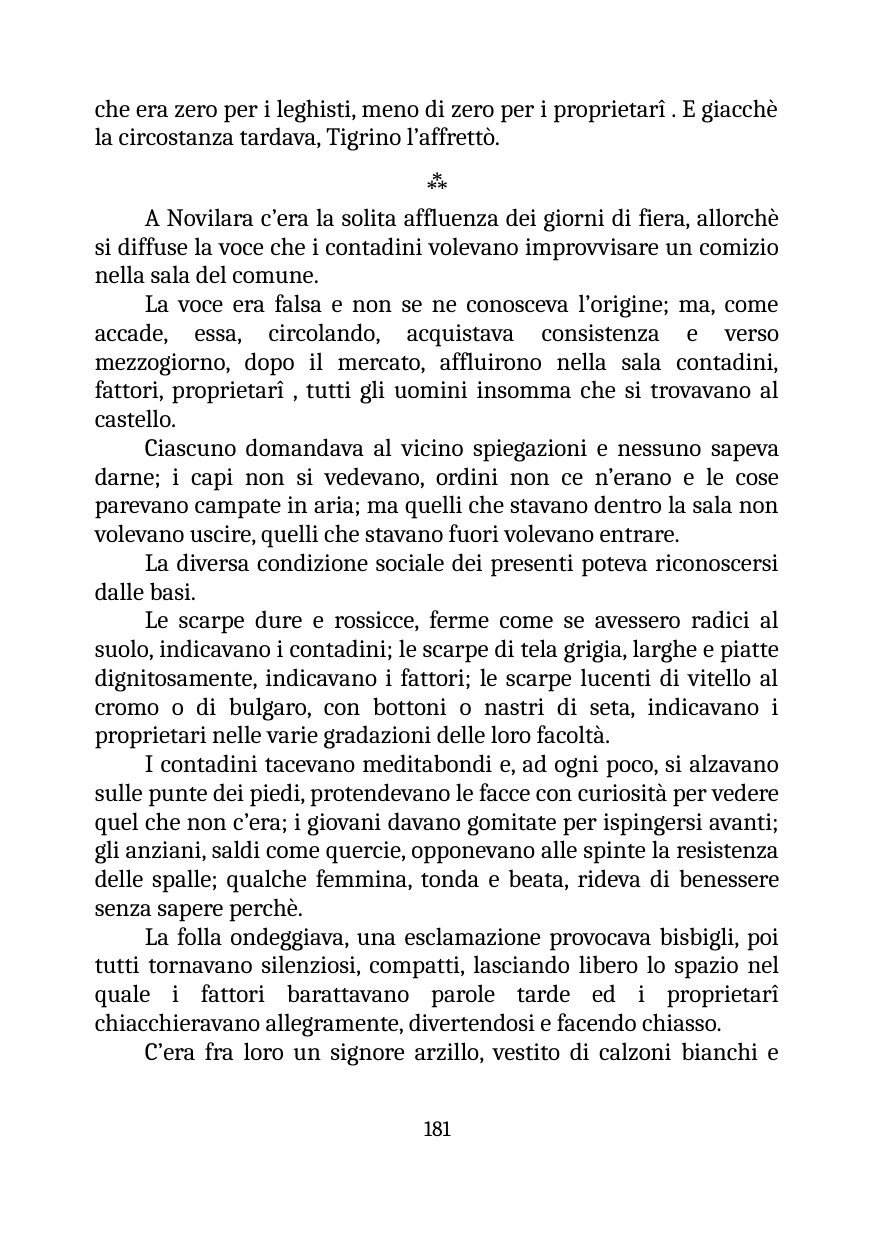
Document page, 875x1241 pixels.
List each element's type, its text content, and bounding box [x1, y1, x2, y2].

text La voce era falsa e non se ne conosceva l’origine; ma, come accade, essa, circolando, acquistava consistenza e verso mezzogiorno, dopo il mercato, affluirono nella sala contadini, fattori, proprietarî , tutti gli uomini insomma che si trovavano al castello. [94, 290, 779, 434]
text Ciascuno domandava al vicino spiegazioni e nessuno sapeva darne; i capi non si vedevano, ordini non ce n’erano e le cose parevano campate in aria; ma quelli che stavano dentro la sala non volevano uscire, quelli che stavano fuori volevano entrare. [94, 434, 779, 549]
text Le scarpe dure e rossicce, ferme come se avessero radici al suolo, indicavano i contadini; le scarpe di tela grigia, larghe e piatte dignitosamente, indicavano i fattori; le scarpe lucenti di vitello al cromo o di bulgaro, con bottoni o nastri di seta, indicavano i proprietari nelle varie gradazioni delle loro facoltà. [94, 606, 779, 750]
text I contadini tacevano meditabondi e, ad ogni poco, si alzavano sulle punte dei piedi, protendevano le facce con curiosità per vedere quel che non c’era; i giovani davano gomitate per ispingersi avanti; gli anziani, saldi come quercie, opponevano alle spinte la resistenza delle spalle; qualche femmina, tonda e beata, rideva di benessere senza sapere perchè. [94, 750, 779, 922]
text La diversa condizione sociale dei presenti poteva riconoscersi dalle basi. [94, 549, 779, 606]
text A Novilara c’era la solita affluenza dei giorni di fiera, allorchè si diffuse la voce che i contadini volevano improvvisare un comizio nella sala del comune. [94, 204, 779, 290]
text che era zero per i leghisti, meno di zero per i proprietarî . E giacchè la circostanza tardava, Tigrino l’affrettò. [94, 94, 779, 152]
text C’era fra loro un signore arzillo, vestito di calzoni bianchi e [94, 1037, 779, 1066]
text La folla ondeggiava, una esclamazione provocava bisbigli, poi tutti tornavano silenziosi, compatti, lasciando libero lo spazio nel quale i fattori barattavano parole tarde ed i proprietarî chiacchieravano allegramente, divertendosi e facendo chiasso. [94, 922, 779, 1037]
text ⁂ [94, 170, 779, 195]
